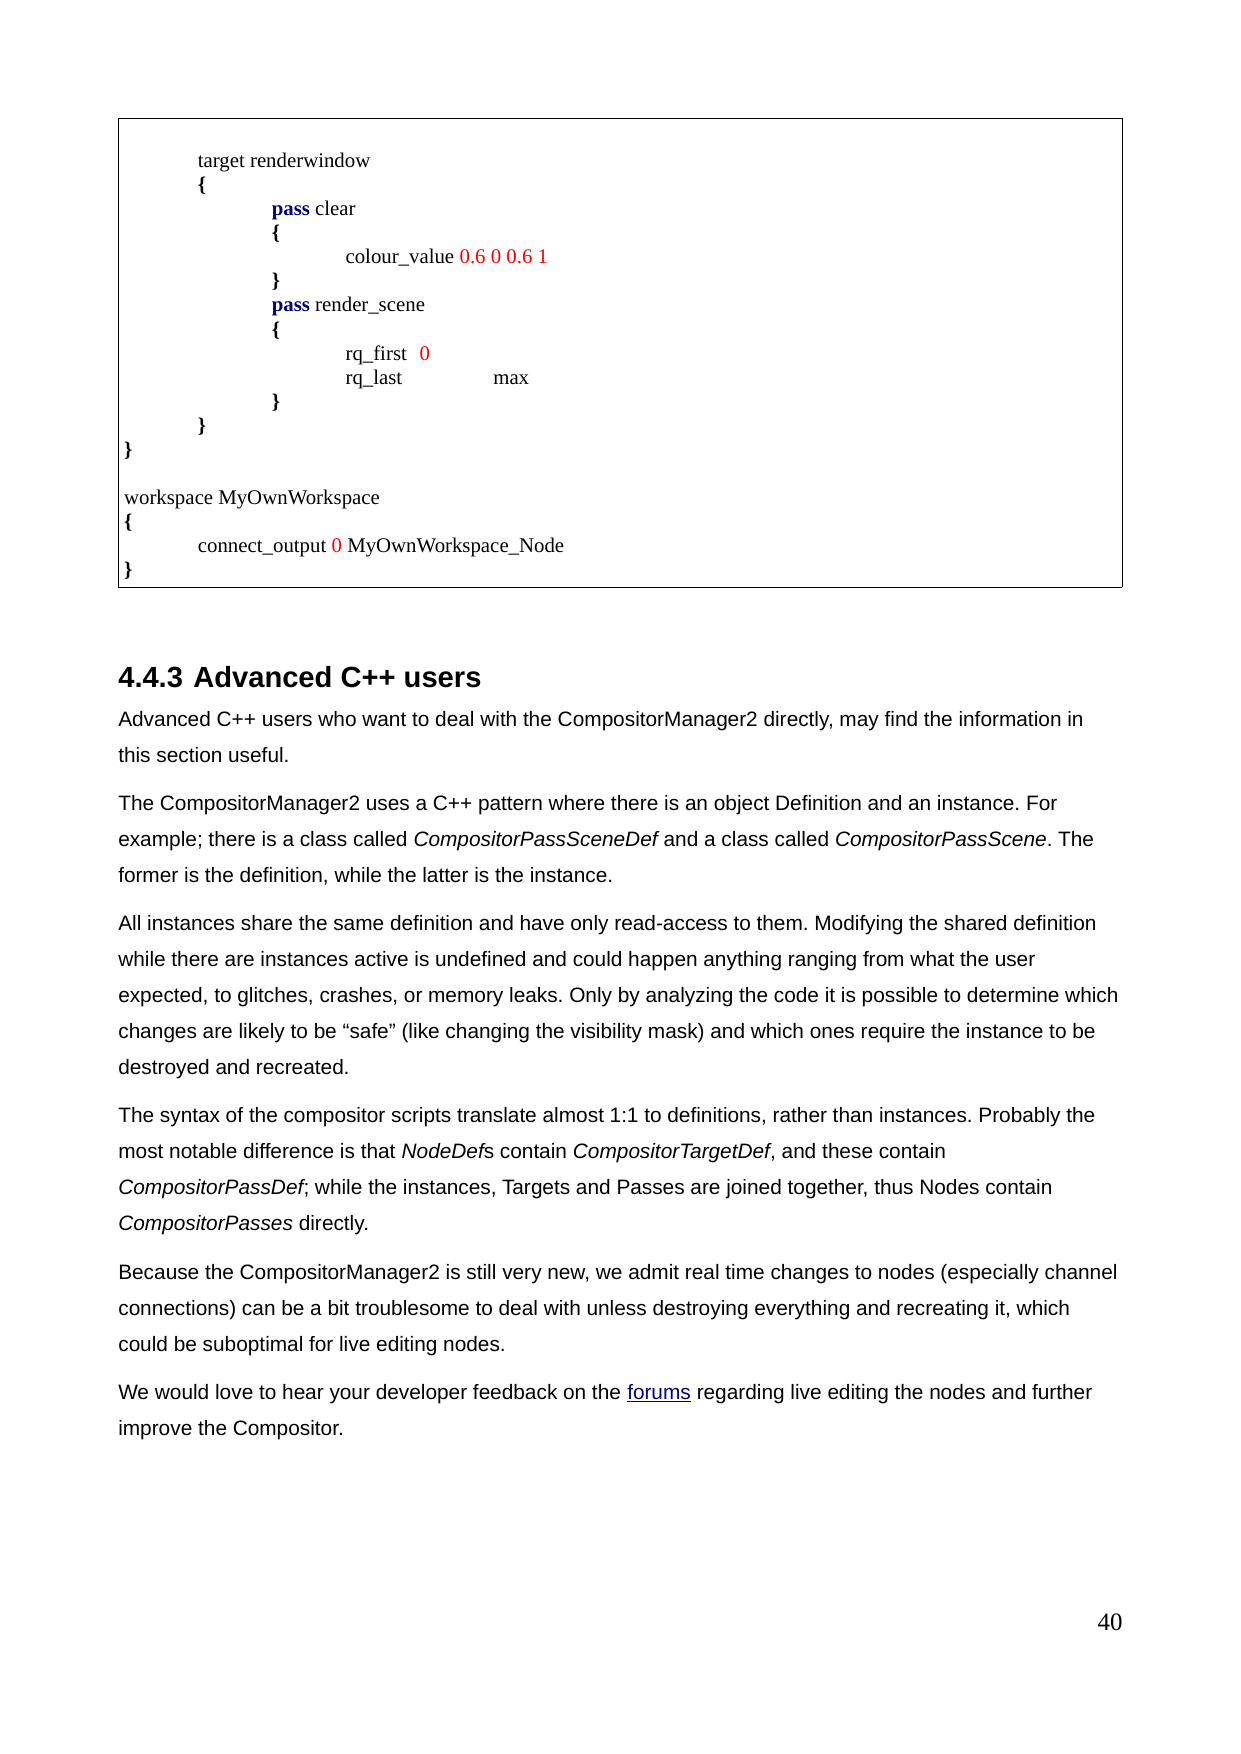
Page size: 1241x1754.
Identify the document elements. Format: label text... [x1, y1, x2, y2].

text The CompositorManager2 uses a C++ pattern where there is an object Definition and an instance. For example; there is a class called CompositorPassSceneDef and a class called CompositorPassScene. The former is the definition, while the latter is the instance. [118, 791, 1122, 887]
text We would love to hear your developer feedback on the forums regarding live editing the nodes and further improve the Compositor. [118, 1380, 1122, 1440]
text Because the CompositorManager2 is still very new, we admit real time changes to nodes (especially channel connections) can be a bit troublesome to deal with unless destroying everything and recreating it, which could be suboptimal for live editing nodes. [118, 1259, 1122, 1355]
text The syntax of the compositor scripts translate almost 1:1 to definitions, rather than instances. Probably the most notable difference is that NodeDefs contain CompositorTargetDef, and these contain CompositorPassDef; while the instances, Targets and Passes are joined together, thus Nodes contain CompositorPasses directly. [118, 1103, 1122, 1235]
table_header target renderwindow { pass clear { colour_value 0.6 0 0.6 1 } pass render_scene { rq_first 0 rq_last max } } } workspace MyOwnWorkspace { connect_output 0 MyOwnWorkspace_Node } [119, 119, 1122, 587]
text All instances share the same definition and have only read-access to them. Modifying the shared definition while there are instances active is undefined and could happen anything ranging from what the user expected, to glitches, crashes, or memory leaks. Only by analyzing the code it is possible to determine which changes are likely to be “safe” (like changing the visibility mask) and which ones require the instance to be destroyed and recreated. [118, 911, 1122, 1079]
subtitle Advanced C++ users [118, 660, 1122, 694]
text Advanced C++ users who want to deal with the CompositorManager2 directly, may find the information in this section useful. [118, 706, 1122, 766]
